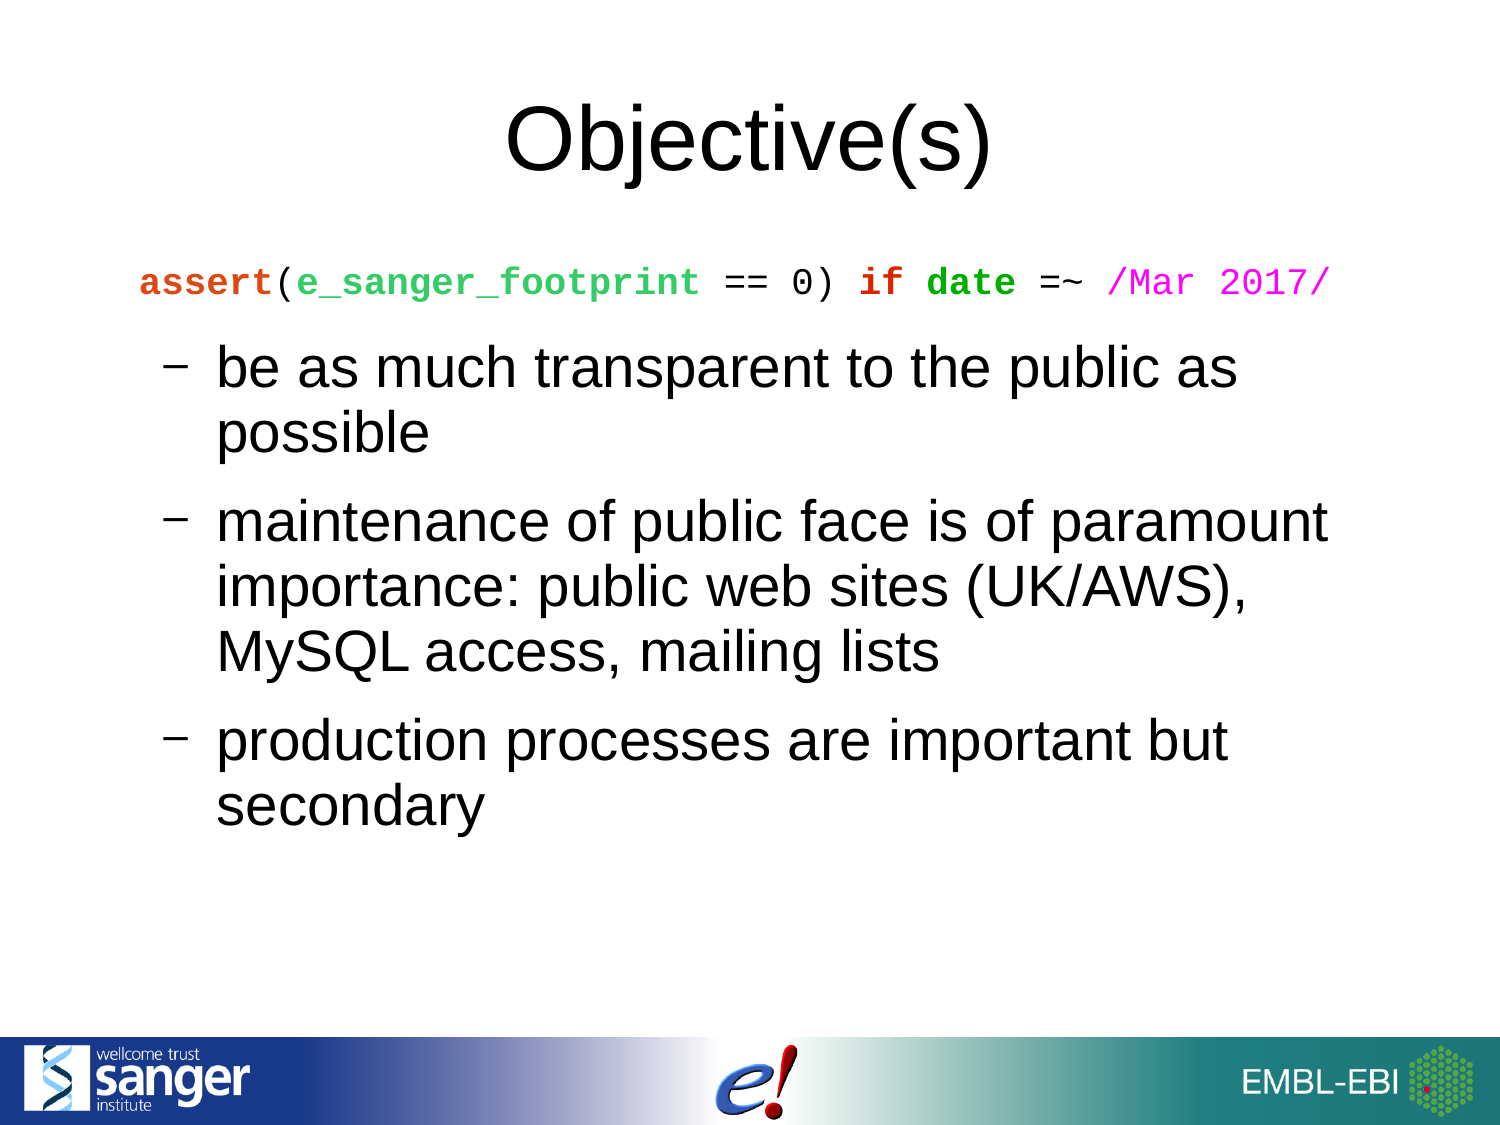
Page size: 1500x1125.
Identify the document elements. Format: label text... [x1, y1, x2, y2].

picture [0, 1037, 1500, 1125]
title Objective(s) [75, 44, 1425, 233]
list assert(e_sanger_footprint == 0) if date =~ /Mar 2017/ be as much transparent to the public as possible maintenance of public face is of paramount importance: public web sites (UK/AWS), MySQL access, mailing lists production processes are important but secondary [75, 263, 1395, 916]
